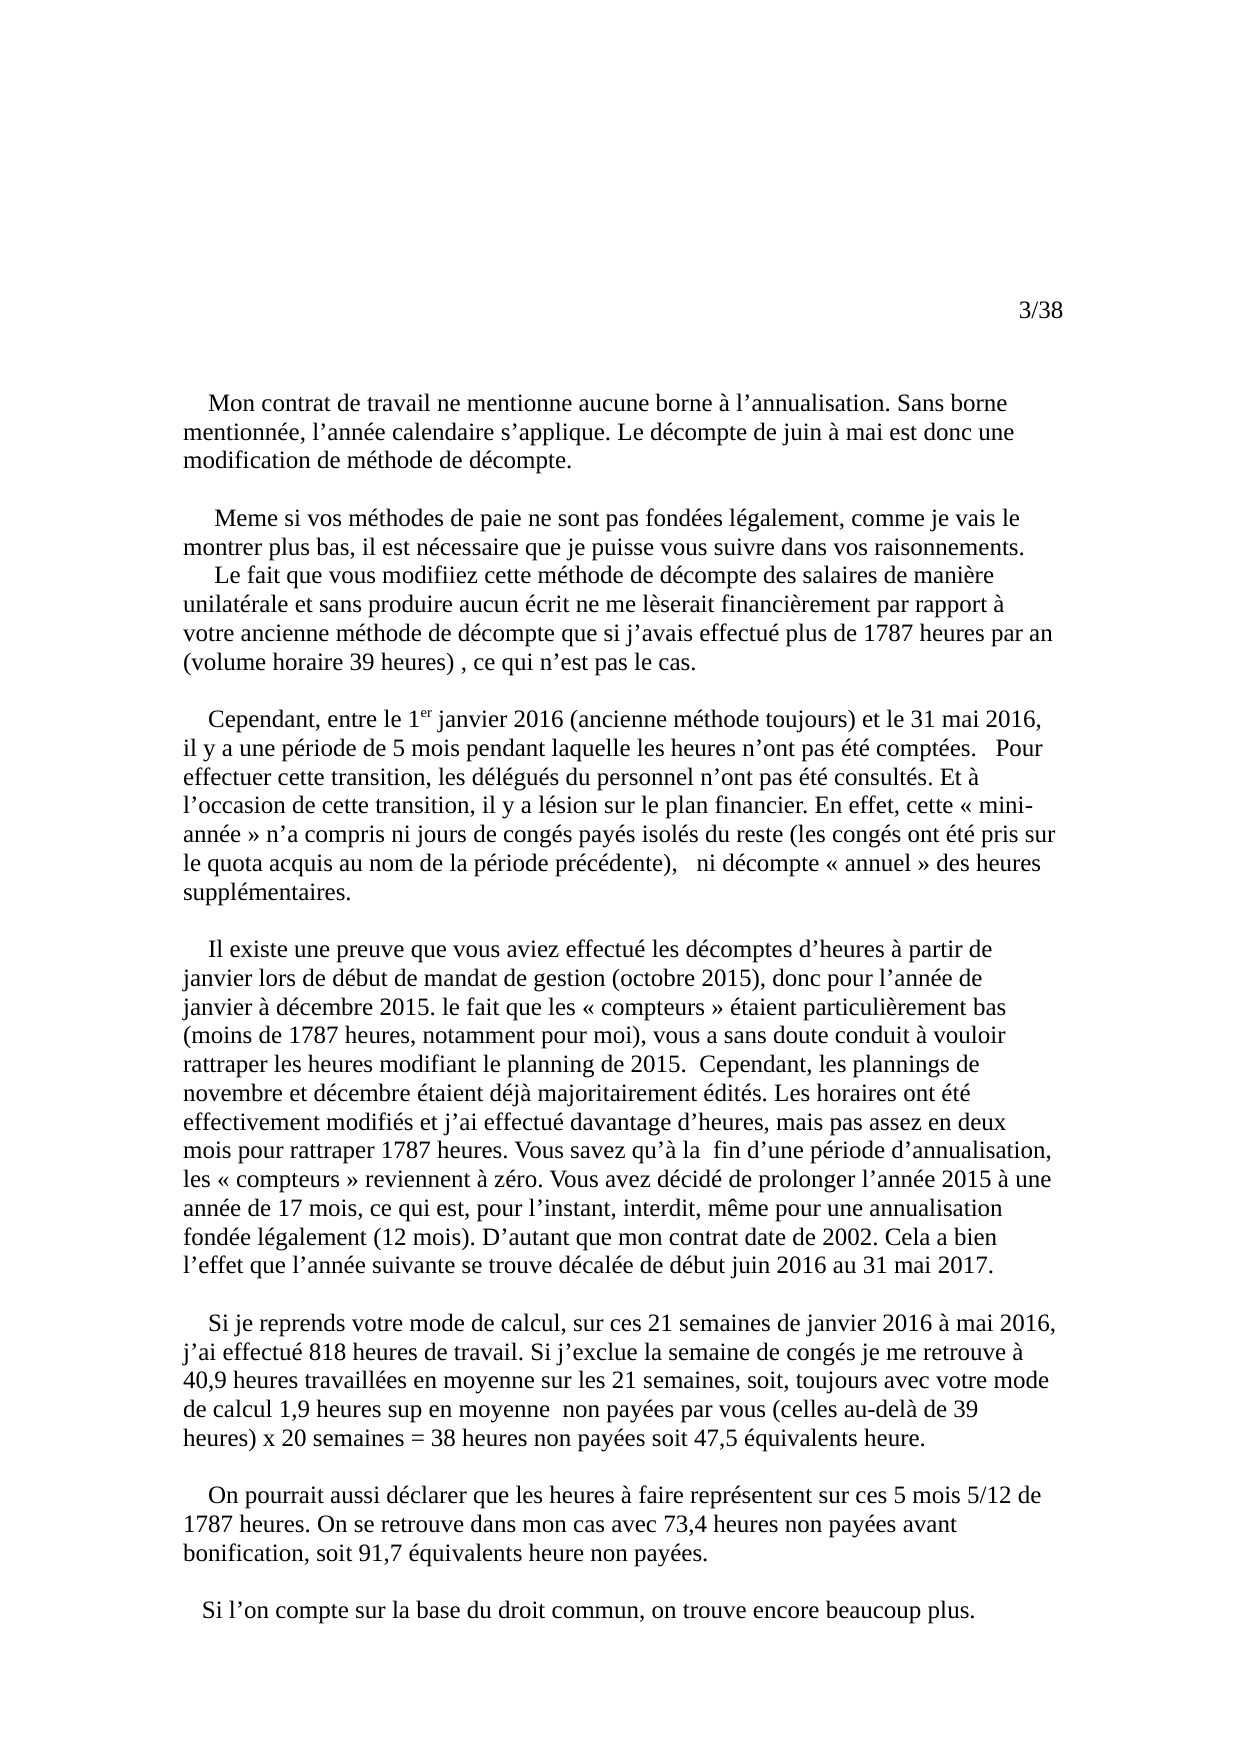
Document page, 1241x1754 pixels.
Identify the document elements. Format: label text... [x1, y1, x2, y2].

table_cell Mon contrat de travail ne mentionne aucune borne à l’annualisation. Sans borne mentionnée, l’année calendaire s’applique. Le décompte de juin à mai est donc une modification de méthode de décompte. Meme si vos méthodes de paie ne sont pas fondées légalement, comme je vais le montrer plus bas, il est nécessaire que je puisse vous suivre dans vos raisonnements. Le fait que vous modifiiez cette méthode de décompte des salaires de manière unilatérale et sans produire aucun écrit ne me lèserait financièrement par rapport à votre ancienne méthode de décompte que si j’avais effectué plus de 1787 heures par an (volume horaire 39 heures) , ce qui n’est pas le cas. Cependant, entre le 1er janvier 2016 (ancienne méthode toujours) et le 31 mai 2016, il y a une période de 5 mois pendant laquelle les heures n’ont pas été comptées. Pour effectuer cette transition, les délégués du personnel n’ont pas été consultés. Et à l’occasion de cette transition, il y a lésion sur le plan financier. En effet, cette « mini-année » n’a compris ni jours de congés payés isolés du reste (les congés ont été pris sur le quota acquis au nom de la période précédente), ni décompte « annuel » des heures supplémentaires. Il existe une preuve que vous aviez effectué les décomptes d’heures à partir de janvier lors de début de mandat de gestion (octobre 2015), donc pour l’année de janvier à décembre 2015. le fait que les « compteurs » étaient particulièrement bas (moins de 1787 heures, notamment pour moi), vous a sans doute conduit à vouloir rattraper les heures modifiant le planning de 2015. Cependant, les plannings de novembre et décembre étaient déjà majoritairement édités. Les horaires ont été effectivement modifiés et j’ai effectué davantage d’heures, mais pas assez en deux mois pour rattraper 1787 heures. Vous savez qu’à la fin d’une période d’annualisation, les « compteurs » reviennent à zéro. Vous avez décidé de prolonger l’année 2015 à une année de 17 mois, ce qui est, pour l’instant, interdit, même pour une annualisation fondée légalement (12 mois). D’autant que mon contrat date de 2002. Cela a bien l’effet que l’année suivante se trouve décalée de début juin 2016 au 31 mai 2017. Si je reprends votre mode de calcul, sur ces 21 semaines de janvier 2016 à mai 2016, j’ai effectué 818 heures de travail. Si j’exclue la semaine de congés je me retrouve à 40,9 heures travaillées en moyenne sur les 21 semaines, soit, toujours avec votre mode de calcul 1,9 heures sup en moyenne non payées par vous (celles au-delà de 39 heures) x 20 semaines = 38 heures non payées soit 47,5 équivalents heure. On pourrait aussi déclarer que les heures à faire représentent sur ces 5 mois 5/12 de 1787 heures. On se retrouve dans mon cas avec 73,4 heures non payées avant bonification, soit 91,7 équivalents heure non payées. Si l’on compte sur la base du droit commun, on trouve encore beaucoup plus. [177, 354, 1063, 1630]
